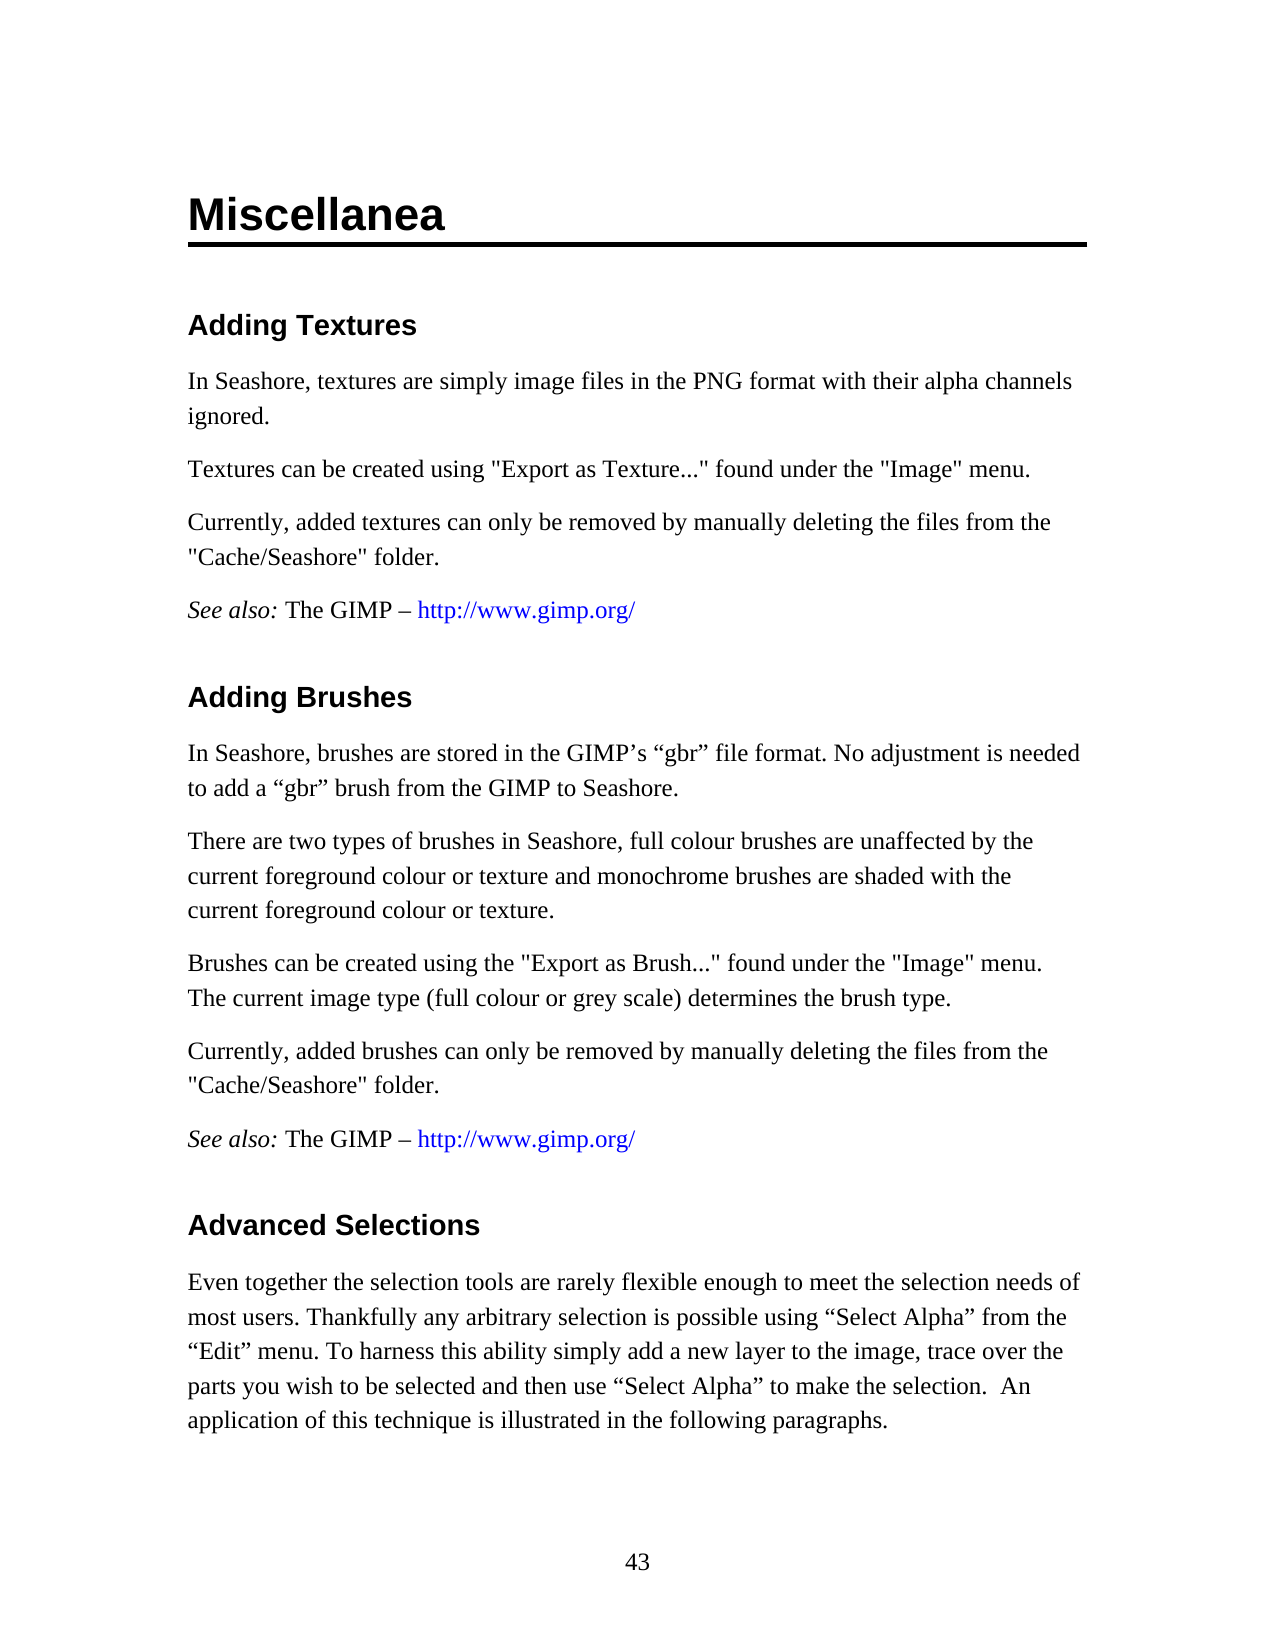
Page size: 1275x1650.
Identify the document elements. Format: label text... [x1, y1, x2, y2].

text In Seashore, brushes are stored in the GIMP’s “gbr” file format. No adjustment is needed to add a “gbr” brush from the GIMP to Seashore. [187, 738, 1087, 802]
text There are two types of brushes in Seashore, full colour brushes are unaffected by the current foreground colour or texture and monochrome brushes are shaded with the current foreground colour or texture. [187, 826, 1087, 924]
text See also: The GIMP – http://www.gimp.org/ [187, 595, 1087, 624]
subtitle Adding Textures [187, 307, 1087, 341]
subtitle Miscellanea [187, 187, 1087, 247]
text Even together the selection tools are rarely flexible enough to meet the selection needs of most users. Thankfully any arbitrary selection is possible using “Select Alpha” from the “Edit” menu. To harness this ability simply add a new layer to the image, trace over the parts you wish to be selected and then use “Select Alpha” to make the selection. An application of this technique is illustrated in the following paragraphs. [187, 1267, 1087, 1434]
text Brushes can be created using the "Export as Brush..." found under the "Image" menu. The current image type (full colour or grey scale) determines the brush type. [187, 948, 1087, 1012]
text Textures can be created using "Export as Texture..." found under the "Image" menu. [187, 454, 1087, 483]
text In Seashore, textures are simply image files in the PNG format with their alpha channels ignored. [187, 366, 1087, 430]
text Currently, added brushes can only be removed by manually deleting the files from the "Cache/Seashore" folder. [187, 1036, 1087, 1099]
subtitle Adding Brushes [187, 679, 1087, 713]
text See also: The GIMP – http://www.gimp.org/ [187, 1124, 1087, 1153]
subtitle Advanced Selections [187, 1208, 1087, 1242]
text Currently, added textures can only be removed by manually deleting the files from the "Cache/Seashore" folder. [187, 507, 1087, 571]
